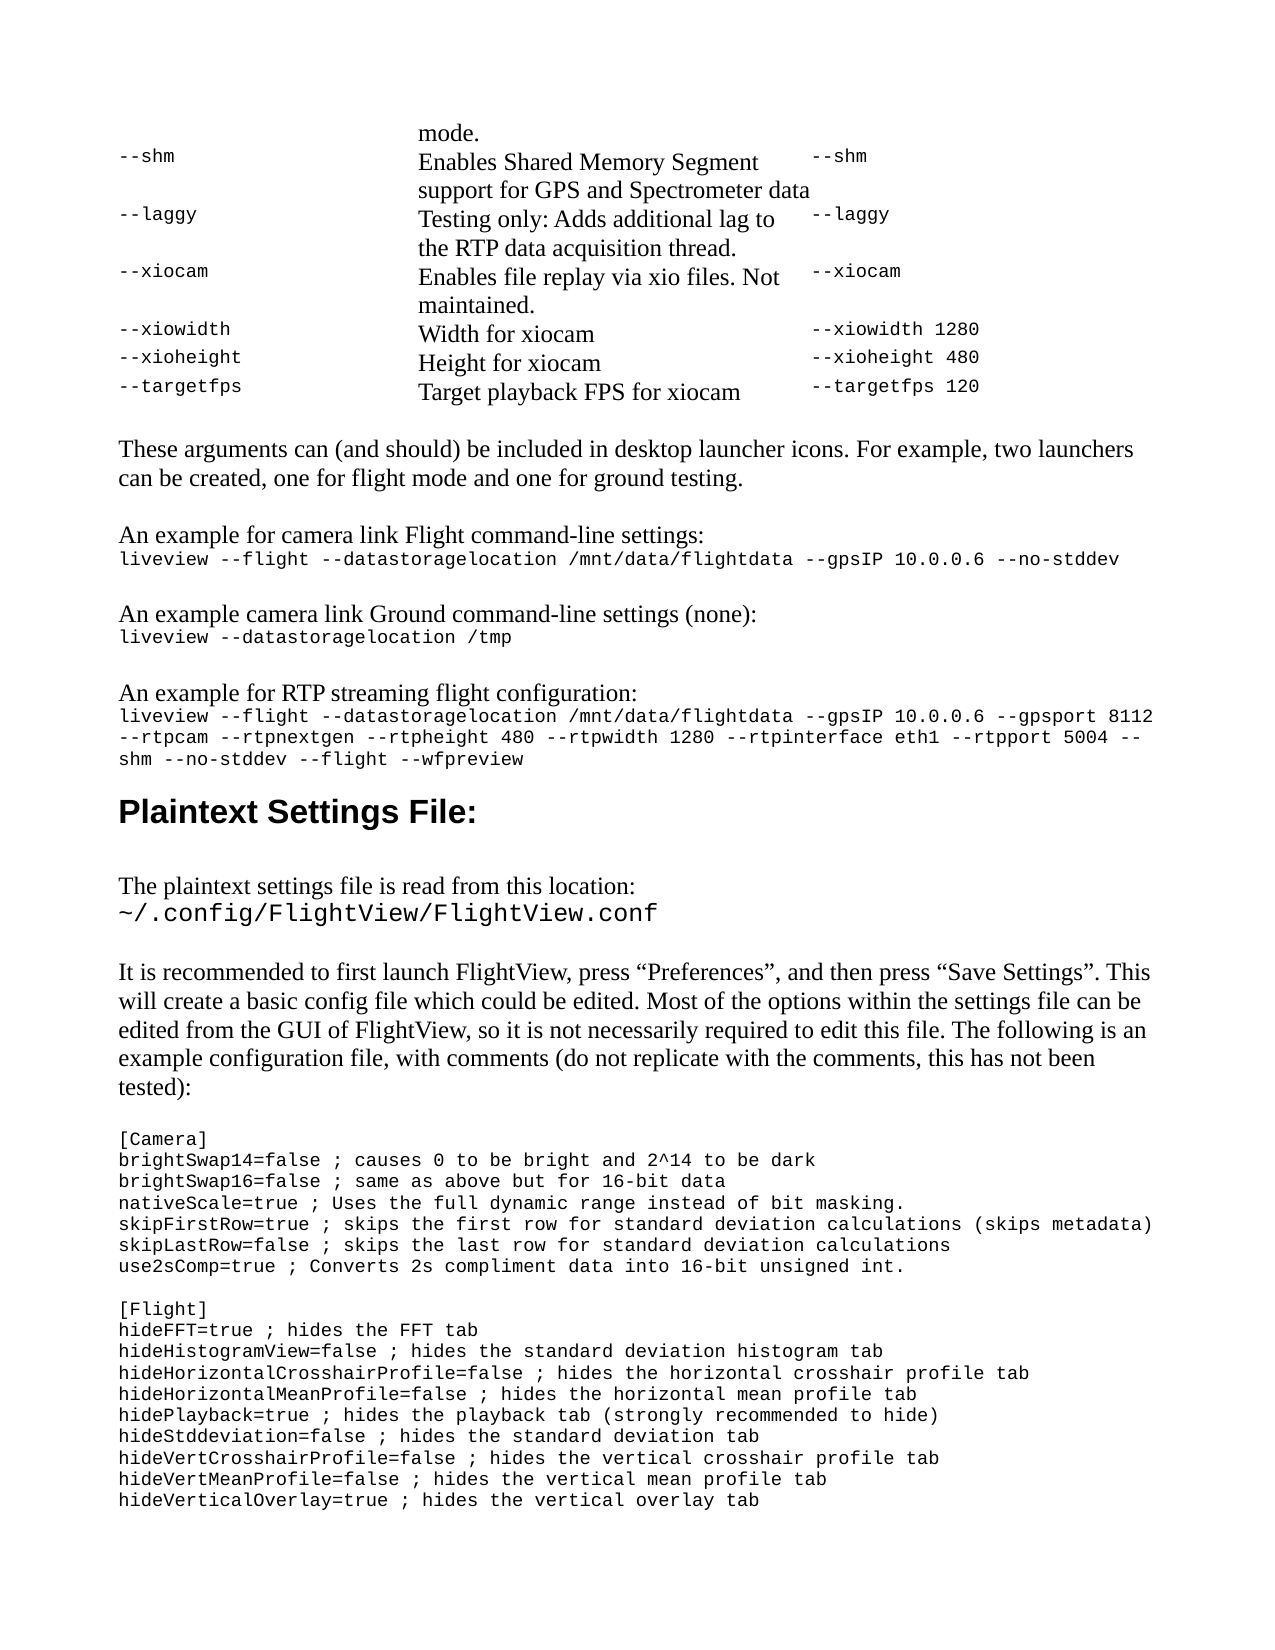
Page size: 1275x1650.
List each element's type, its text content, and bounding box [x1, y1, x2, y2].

table_cell [811, 118, 1157, 147]
table_cell Enables file replay via xio files. Not maintained. [418, 262, 811, 319]
text brightSwap14=false ; causes 0 to be bright and 2^14 to be dark [118, 1151, 1157, 1172]
text The plaintext settings file is read from this location: [118, 871, 1157, 900]
table_cell ‍--targetfps [118, 377, 418, 406]
table_cell Testing only: Adds additional lag to the RTP data acquisition thread. [418, 204, 811, 262]
table_cell --xioheight 480 [811, 348, 1157, 377]
table_cell --xiowidth 1280 [811, 319, 1157, 348]
text hideHistogramView=false ; hides the standard deviation histogram tab [118, 1342, 1157, 1363]
text An example for camera link Flight command-line settings: [118, 521, 1157, 549]
text liveview --datastoragelocation /tmp [118, 628, 1157, 649]
text These arguments can (and should) be included in desktop launcher icons. For example, two launchers can be created, one for flight mode and one for ground testing. [118, 434, 1157, 492]
table_cell mode. [418, 118, 811, 147]
table_cell Height for xiocam [418, 348, 811, 377]
text hideVertCrosshairProfile=false ; hides the vertical crosshair profile tab [118, 1448, 1157, 1470]
text use2sComp=true ; Converts 2s compliment data into 16-bit unsigned int. [118, 1257, 1157, 1278]
text skipFirstRow=true ; skips the first row for standard deviation calculations (skips metadata) [118, 1215, 1157, 1236]
text hideHorizontalCrosshairProfile=false ; hides the horizontal crosshair profile tab [118, 1363, 1157, 1385]
table_cell ‍--xioheight [118, 348, 418, 377]
text liveview --flight --datastoragelocation /mnt/data/flightdata --gpsIP 10.0.0.6 --no-stddev [118, 549, 1157, 571]
text brightSwap16=false ; same as above but for 16-bit data [118, 1172, 1157, 1193]
table_cell --shm [811, 147, 1157, 204]
text hideFFT=true ; hides the FFT tab [118, 1321, 1157, 1342]
table_cell ‍--xiowidth [118, 319, 418, 348]
table_cell ‍--shm [118, 147, 418, 204]
subtitle Plaintext Settings File: [118, 791, 1157, 830]
text An example camera link Ground command-line settings (none): [118, 599, 1157, 628]
text hideVertMeanProfile=false ; hides the vertical mean profile tab [118, 1470, 1157, 1491]
text [Camera] [118, 1130, 1157, 1151]
table_cell Width for xiocam [418, 319, 811, 348]
table_cell [118, 118, 418, 147]
table_cell Enables Shared Memory Segment support for GPS and Spectrometer data [418, 147, 811, 204]
text hideHorizontalMeanProfile=false ; hides the horizontal mean profile tab [118, 1385, 1157, 1406]
text liveview --flight --datastoragelocation /mnt/data/flightdata --gpsIP 10.0.0.6 --gpsport 8112 --rtpcam --rtpnextgen --rtpheight 480 --rtpwidth 1280 --rtpinterface eth1 --rtpport 5004 --shm --no-stddev --flight --wfpreview [118, 707, 1157, 771]
table_cell ‍--xiocam [811, 262, 1157, 319]
table_cell --targetfps 120 [811, 377, 1157, 406]
text nativeScale=true ; Uses the full dynamic range instead of bit masking. [118, 1193, 1157, 1215]
table_cell ‍--laggy [811, 204, 1157, 262]
text It is recommended to first launch FlightView, press “Preferences”, and then press “Save Settings”. This will create a basic config file which could be edited. Most of the options within the settings file can be edited from the GUI of FlightView, so it is not necessarily required to edit this file. The following is an example configuration file, with comments (do not replicate with the comments, this has not been tested): [118, 957, 1157, 1101]
text hideVerticalOverlay=true ; hides the vertical overlay tab [118, 1491, 1157, 1512]
table_cell ‍--xiocam [118, 262, 418, 319]
text hidePlayback=true ; hides the playback tab (strongly recommended to hide) [118, 1406, 1157, 1427]
text An example for RTP streaming flight configuration: [118, 678, 1157, 707]
text ~/.config/FlightView/FlightView.conf [118, 900, 1157, 928]
table_cell ‍--laggy [118, 204, 418, 262]
table_cell Target playback FPS for xiocam [418, 377, 811, 406]
text skipLastRow=false ; skips the last row for standard deviation calculations [118, 1236, 1157, 1257]
text [Flight] [118, 1300, 1157, 1321]
text hideStddeviation=false ; hides the standard deviation tab [118, 1427, 1157, 1448]
